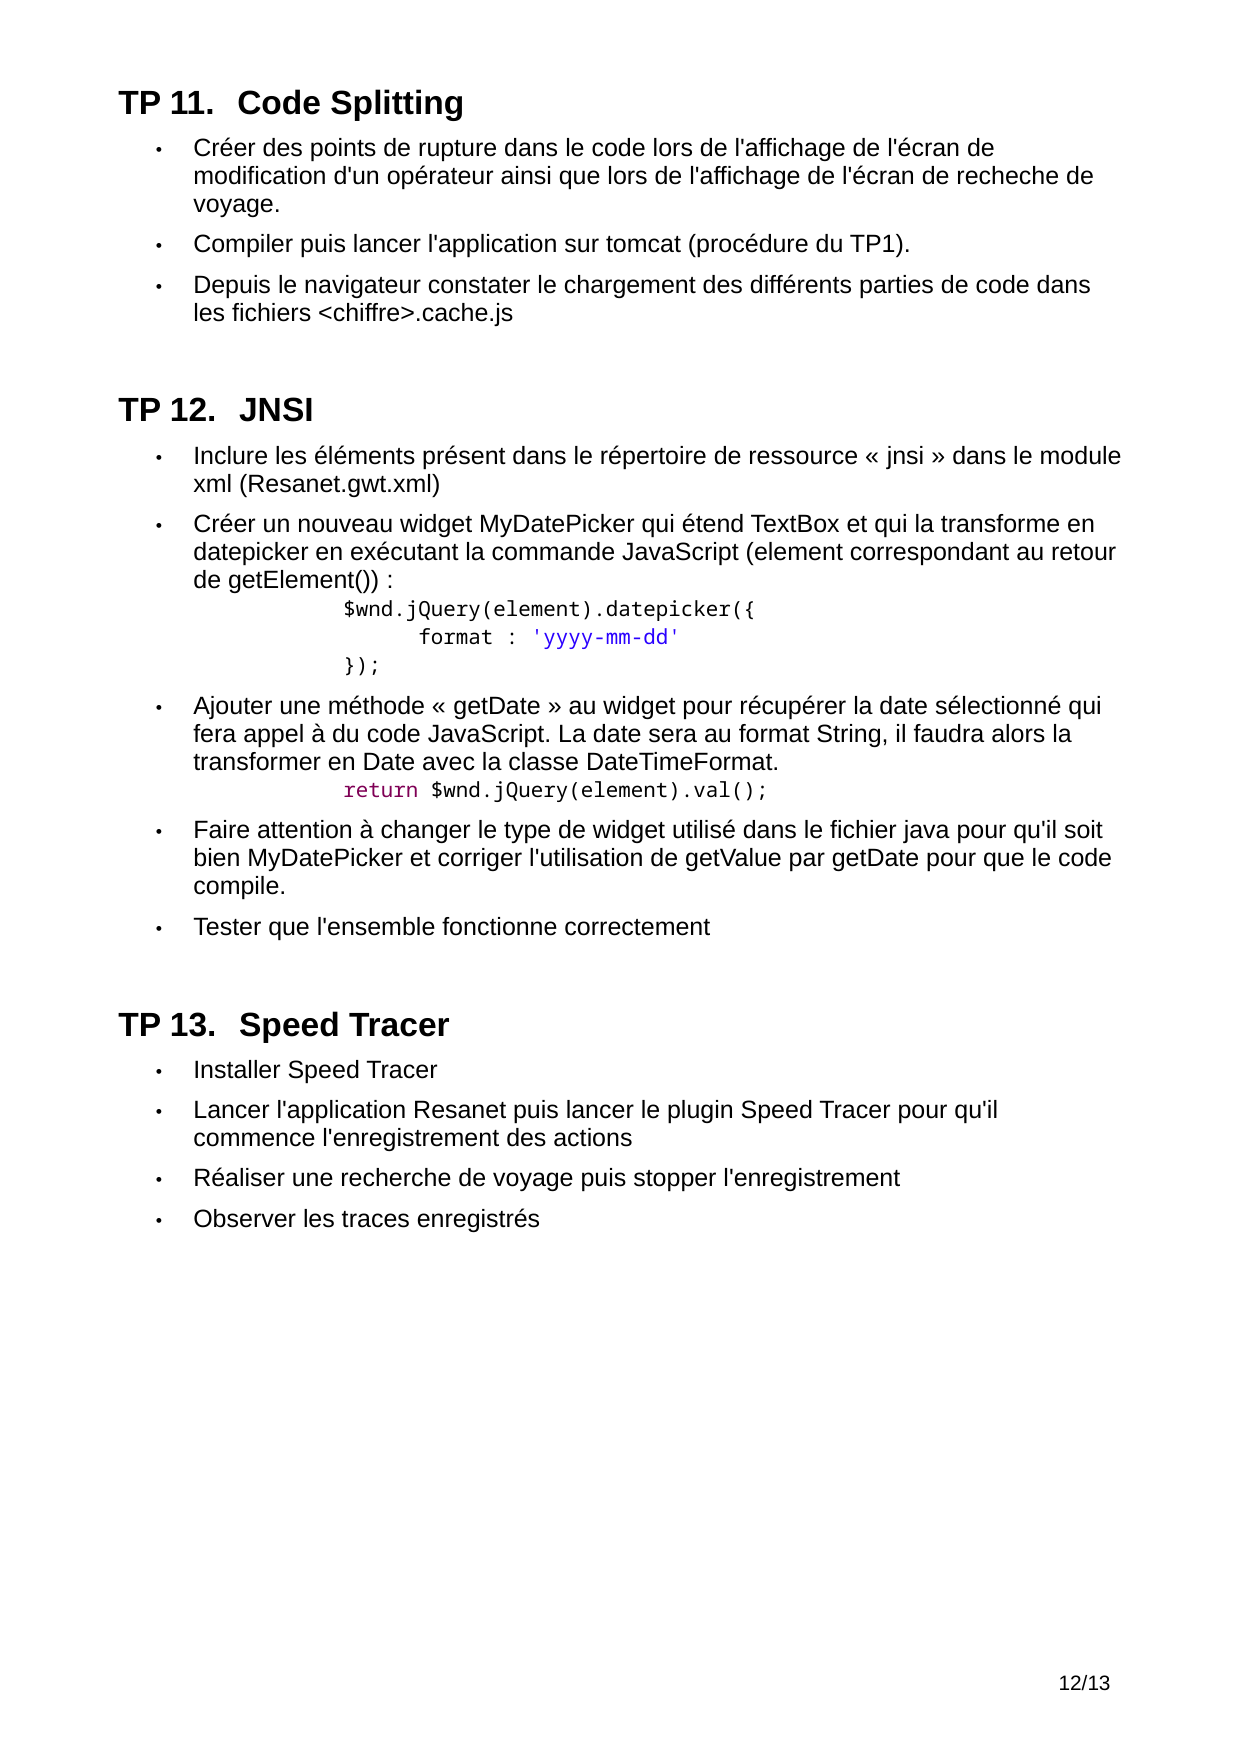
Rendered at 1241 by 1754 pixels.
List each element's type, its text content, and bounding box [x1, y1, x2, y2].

list Créer des points de rupture dans le code lors de l'affichage de l'écran de modification d'un opérateur ainsi que lors de l'affichage de l'écran de recheche de voyage. [156, 134, 1122, 218]
list Créer un nouveau widget MyDatePicker qui étend TextBox et qui la transforme en datepicker en exécutant la commande JavaScript (element correspondant au retour de getElement()) : $wnd.jQuery(element).datepicker({ format : 'yyyy-mm-dd' }); [156, 510, 1122, 679]
list Tester que l'ensemble fonctionne correctement [156, 912, 1122, 940]
subtitle JNSI [118, 391, 1110, 429]
list Inclure les éléments présent dans le répertoire de ressource « jnsi » dans le module xml (Resanet.gwt.xml) [156, 441, 1122, 497]
list Observer les traces enregistrés [156, 1204, 1122, 1232]
list Réaliser une recherche de voyage puis stopper l'enregistrement [156, 1164, 1122, 1192]
list Faire attention à changer le type de widget utilisé dans le fichier java pour qu'il soit bien MyDatePicker et corriger l'utilisation de getValue par getDate pour que le code compile. [156, 816, 1122, 900]
list Ajouter une méthode « getDate » au widget pour récupérer la date sélectionné qui fera appel à du code JavaScript. La date sera au format String, il faudra alors la transformer en Date avec la classe DateTimeFormat. return $wnd.jQuery(element).val(); [156, 691, 1122, 804]
list Compiler puis lancer l'application sur tomcat (procédure du TP1). [156, 230, 1122, 258]
list Depuis le navigateur constater le chargement des différents parties de code dans les fichiers <chiffre>.cache.js [156, 271, 1122, 326]
list Installer Speed Tracer [156, 1056, 1122, 1084]
subtitle Speed Tracer [118, 1006, 1110, 1043]
subtitle Code Splitting [118, 84, 1110, 122]
list Lancer l'application Resanet puis lancer le plugin Speed Tracer pour qu'il commence l'enregistrement des actions [156, 1096, 1122, 1152]
